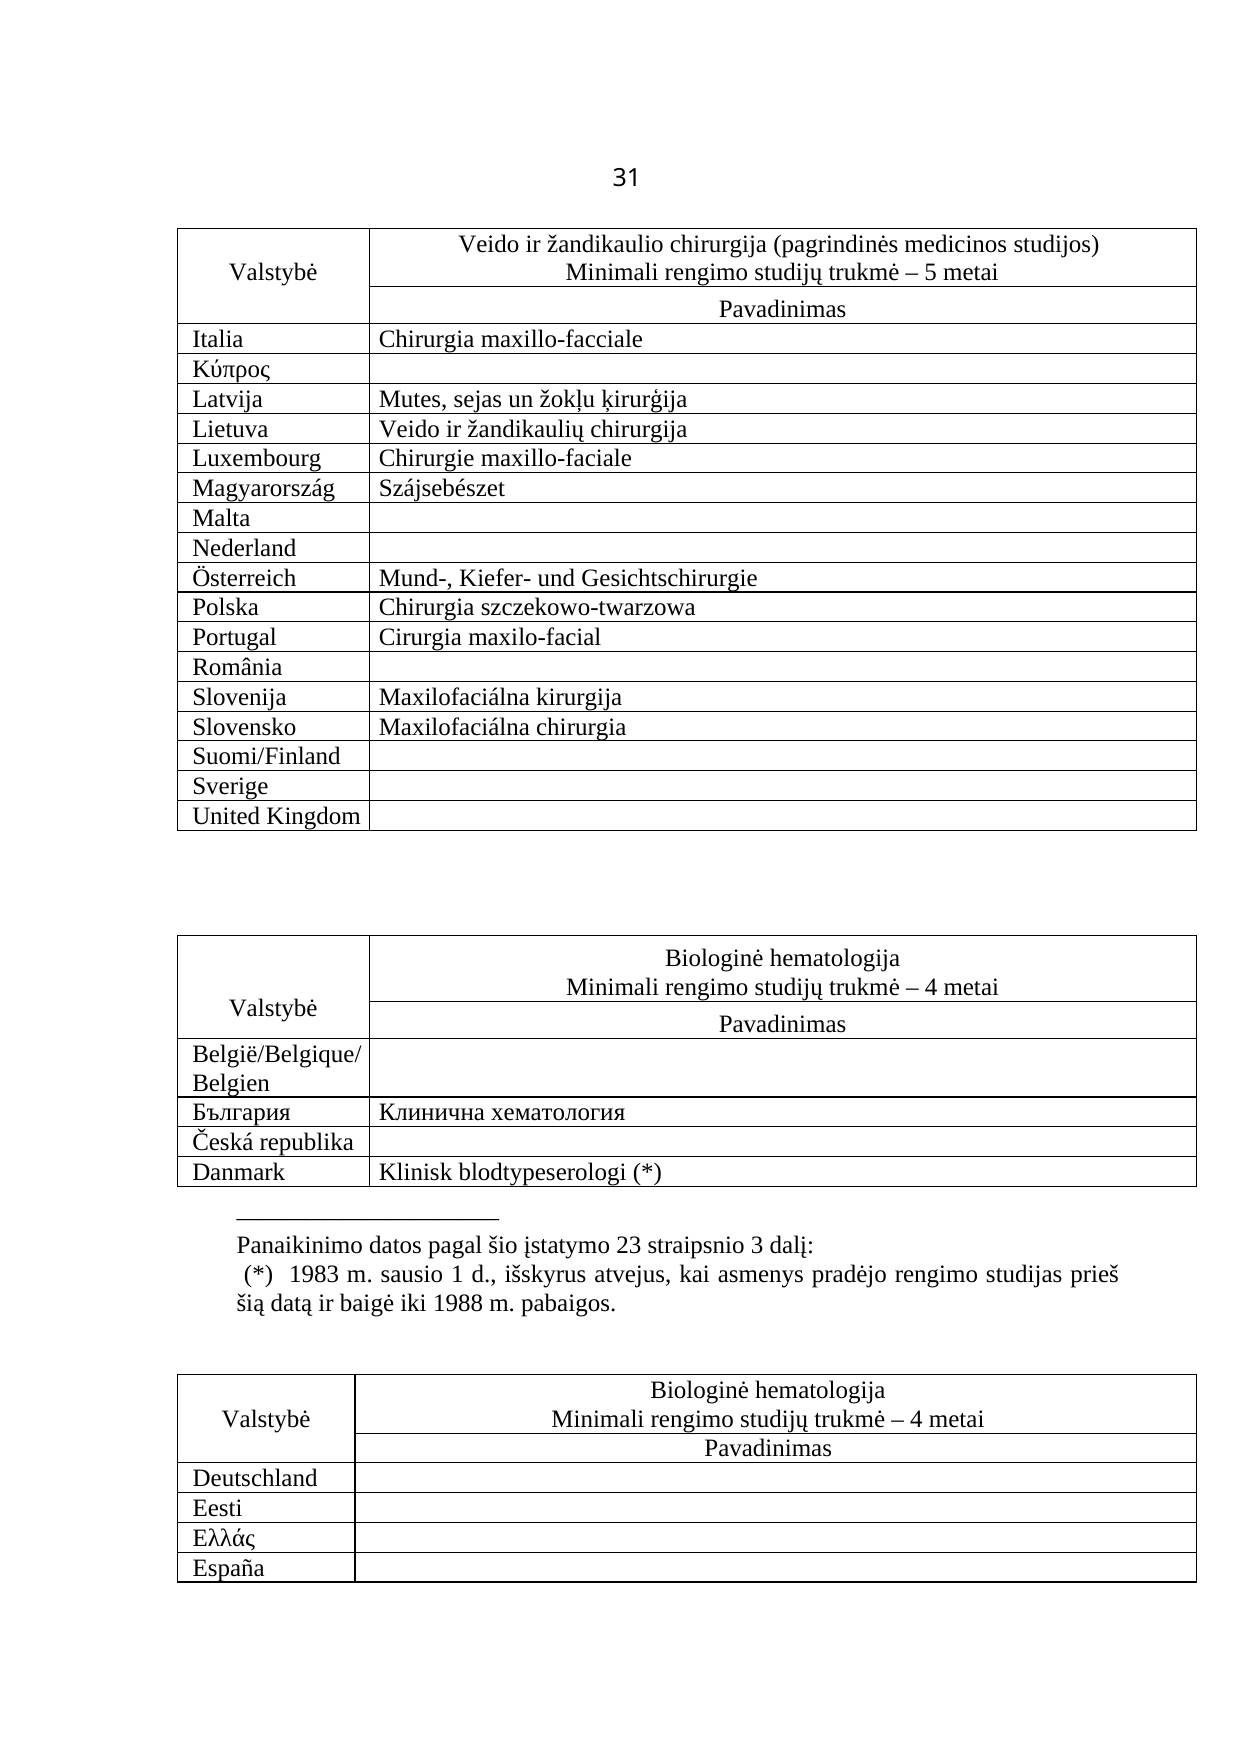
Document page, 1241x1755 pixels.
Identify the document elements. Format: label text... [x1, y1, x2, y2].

table_cell [356, 1463, 1196, 1492]
table_cell [356, 1553, 1196, 1581]
table_cell Suomi/Finland [178, 741, 369, 770]
table_cell España [178, 1553, 354, 1581]
table_cell Sverige [178, 771, 369, 800]
table_cell [370, 771, 1196, 800]
table_cell Polska [178, 593, 369, 621]
table_cell Pavadinimas [370, 1002, 1196, 1038]
table_cell Italia [178, 324, 369, 353]
table_cell Malta [178, 503, 369, 532]
table_cell Česká republika [178, 1127, 369, 1156]
table_cell Chirurgie maxillo-faciale [370, 444, 1196, 472]
table_cell Pavadinimas [370, 287, 1196, 323]
table_cell Slovenija [178, 682, 369, 711]
table_cell Mund-, Kiefer- und Gesichtschirurgie [370, 563, 1196, 591]
table_cell Klinisk blodtypeserologi (*) [370, 1157, 1196, 1186]
table_cell Magyarország [178, 473, 369, 502]
table_cell Luxembourg [178, 444, 369, 472]
text (*) 1983 m. sausio 1 d., išskyrus atvejus, kai asmenys pradėjo rengimo studijas prieš šią datą ir baigė iki 1988 m. pabaigos. [236, 1259, 1120, 1316]
table_cell Maxilofaciálna chirurgia [370, 712, 1196, 740]
table_header Valstybė [178, 229, 369, 323]
table_header Biologinė hematologija Minimali rengimo studijų trukmė – 4 metai [356, 1375, 1196, 1432]
table_cell [370, 1039, 1196, 1096]
table_cell [370, 503, 1196, 532]
table_cell Mutes, sejas un žokļu ķirurģija [370, 384, 1196, 413]
table_cell [370, 354, 1196, 383]
table_cell [356, 1493, 1196, 1522]
table_cell [356, 1523, 1196, 1552]
table_cell Nederland [178, 533, 369, 562]
table_header Valstybė [178, 936, 369, 1038]
table_cell Österreich [178, 563, 369, 591]
table_cell Lietuva [178, 414, 369, 442]
table_cell Danmark [178, 1157, 369, 1186]
table_cell Ελλάς [178, 1523, 354, 1552]
table_cell [370, 652, 1196, 681]
table_cell [370, 741, 1196, 770]
table_cell Eesti [178, 1493, 354, 1522]
table_cell België/Belgique/ Belgien [178, 1039, 369, 1096]
table_cell Latvija [178, 384, 369, 413]
table_cell Κύπρος [178, 354, 369, 383]
table_cell Slovensko [178, 712, 369, 740]
table_cell Клинична хематология [370, 1098, 1196, 1126]
table_cell Cirurgia maxilo-facial [370, 622, 1196, 651]
table_cell România [178, 652, 369, 681]
table_cell Chirurgia maxillo-facciale [370, 324, 1196, 353]
text _____________________ [236, 1194, 1122, 1223]
table_cell България [178, 1098, 369, 1126]
table_cell [370, 1127, 1196, 1156]
table_header Valstybė [178, 1375, 354, 1462]
table_cell Pavadinimas [356, 1434, 1196, 1462]
table_cell Veido ir žandikaulių chirurgija [370, 414, 1196, 442]
table_cell [370, 533, 1196, 562]
table_header Biologinė hematologija Minimali rengimo studijų trukmė – 4 metai [370, 936, 1196, 1001]
text Panaikinimo datos pagal šio įstatymo 23 straipsnio 3 dalį: [236, 1230, 1122, 1259]
table_cell Szájsebészet [370, 473, 1196, 502]
table_cell Deutschland [178, 1463, 354, 1492]
table_cell Maxilofaciálna kirurgija [370, 682, 1196, 711]
table_header Veido ir žandikaulio chirurgija (pagrindinės medicinos studijos) Minimali rengimo studijų trukmė – 5 metai [370, 229, 1196, 286]
table_cell United Kingdom [178, 801, 369, 830]
table_cell Portugal [178, 622, 369, 651]
table_cell [370, 801, 1196, 830]
table_cell Chirurgia szczekowo-twarzowa [370, 593, 1196, 621]
